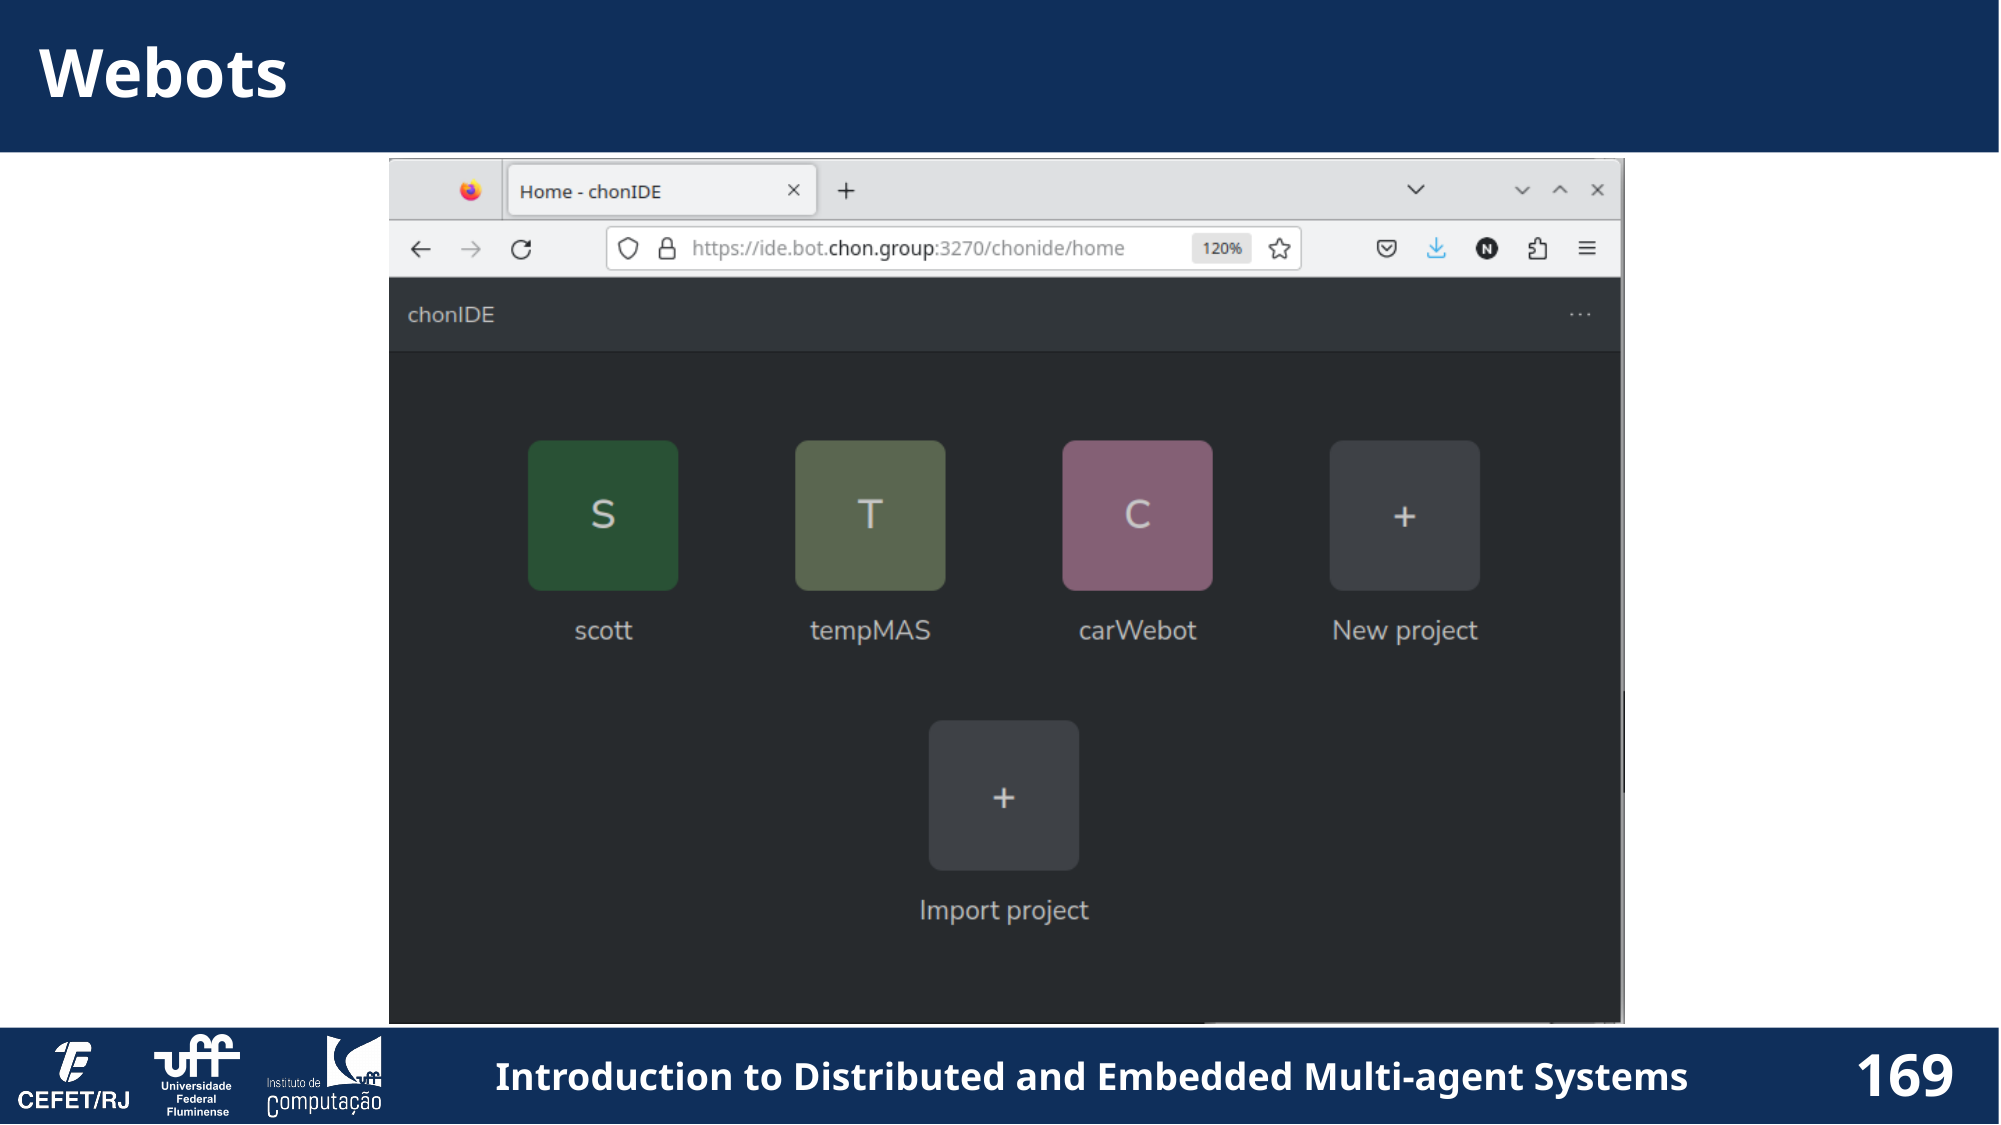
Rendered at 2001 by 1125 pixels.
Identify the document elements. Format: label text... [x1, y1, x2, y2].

picture [265, 1033, 383, 1118]
picture [389, 158, 1625, 1024]
picture [18, 1021, 129, 1125]
text_box Webots [25, 23, 1998, 116]
picture [153, 1033, 241, 1121]
